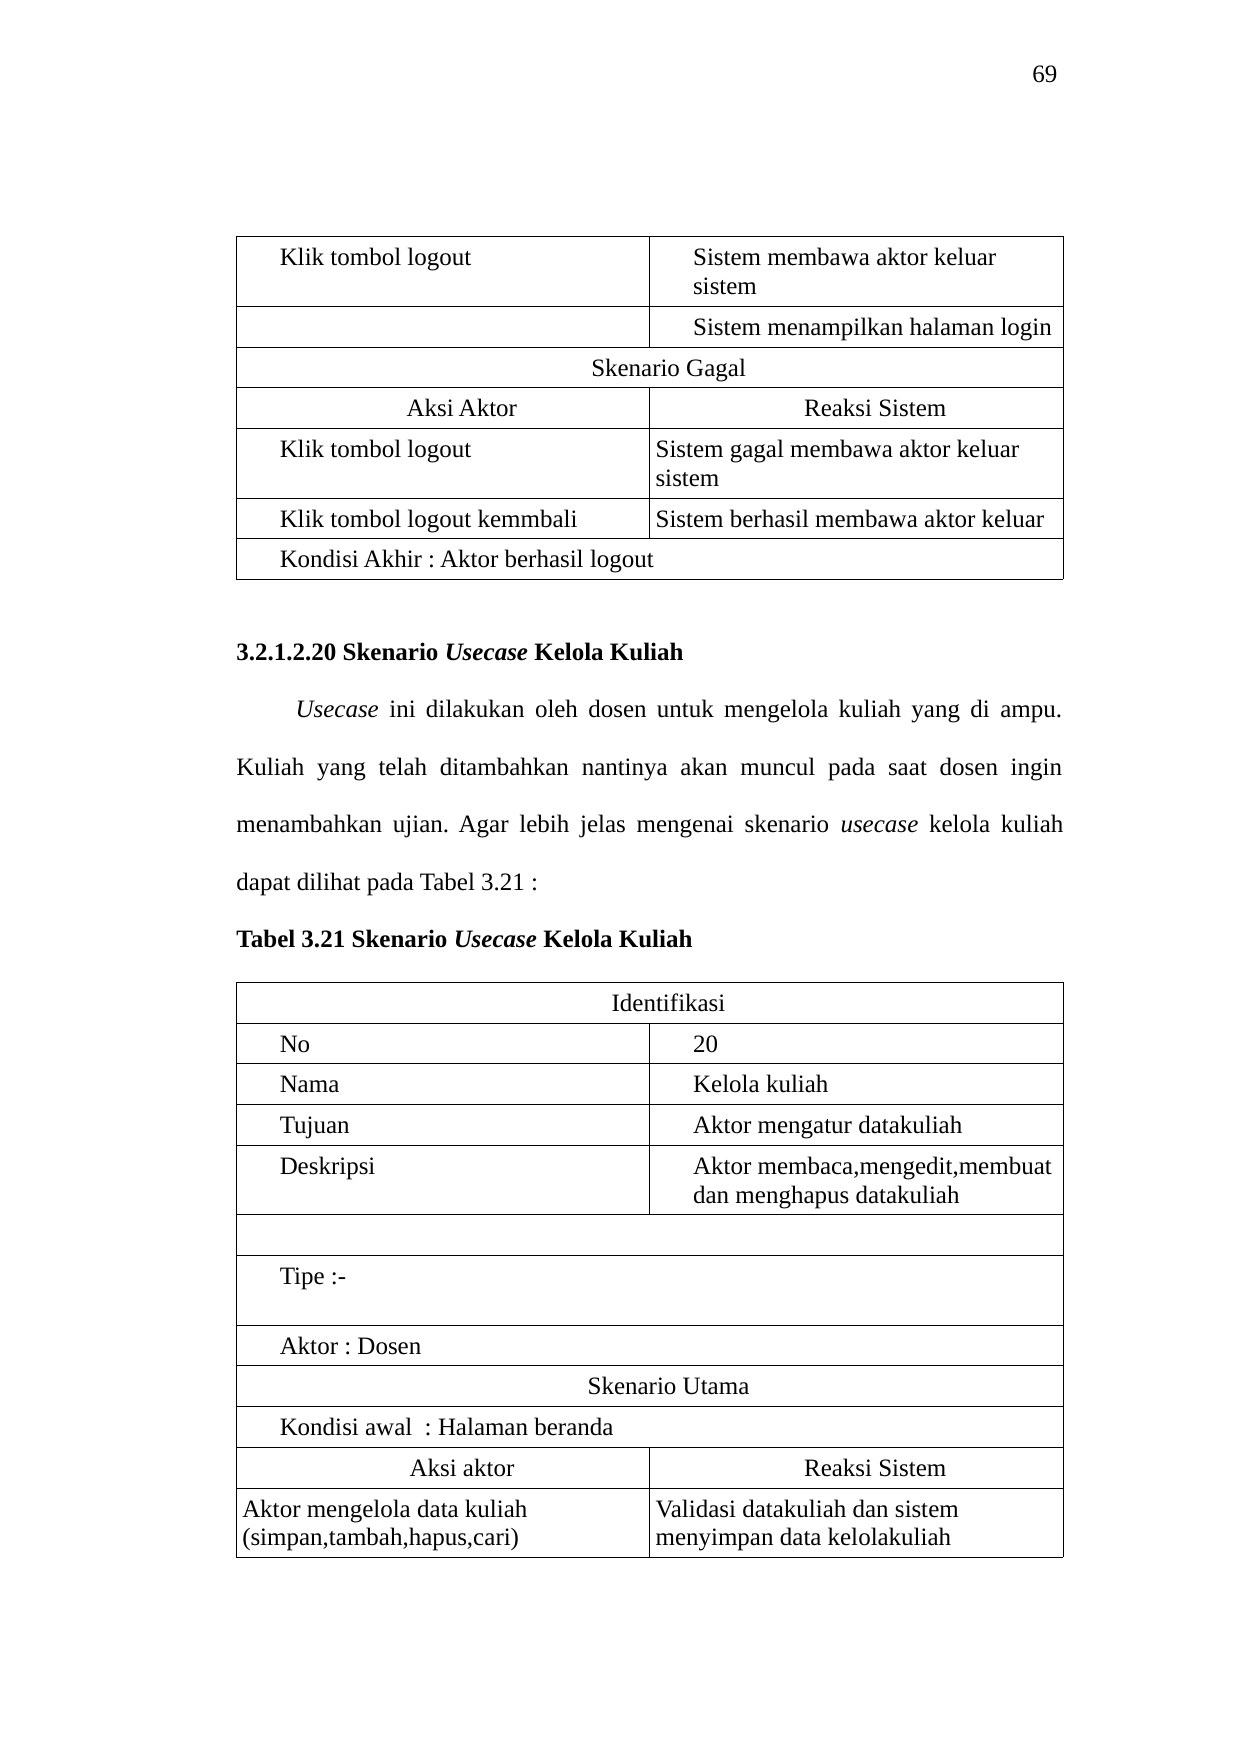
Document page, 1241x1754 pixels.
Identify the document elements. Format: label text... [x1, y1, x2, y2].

table_cell Deskripsi [237, 1146, 649, 1214]
table_cell Kelola kuliah [650, 1064, 1063, 1104]
table_cell Sistem gagal membawa aktor keluar sistem [650, 429, 1063, 497]
table_cell [237, 307, 649, 346]
table_cell Klik tombol logout [237, 237, 649, 306]
table_cell Nama [237, 1064, 649, 1104]
subtitle 3.2.1.2.20 Skenario Usecase Kelola Kuliah [236, 637, 1063, 666]
table_cell Aktor mengatur datakuliah [650, 1105, 1063, 1145]
table_cell Aktor : Dosen [237, 1326, 1063, 1365]
table_cell Kondisi Akhir : Aktor berhasil logout [237, 539, 1063, 579]
table_cell Aktor membaca,mengedit,membuat dan menghapus datakuliah [650, 1146, 1063, 1214]
table_cell Tujuan [237, 1105, 649, 1145]
text Tabel 3.21 Skenario Usecase Kelola Kuliah [236, 924, 1063, 953]
table_cell Reaksi Sistem [650, 1448, 1063, 1487]
table_cell 20 [650, 1024, 1063, 1063]
table_cell Reaksi Sistem [650, 388, 1063, 428]
table_cell Kondisi awal : Halaman beranda [237, 1407, 1063, 1447]
table_cell Klik tombol logout [237, 429, 649, 497]
table_cell Klik tombol logout kemmbali [237, 499, 649, 538]
table_header Identifikasi [237, 983, 1063, 1023]
table_cell Aksi aktor [237, 1448, 649, 1487]
table_cell Tipe :- [237, 1256, 1063, 1324]
table_cell Validasi datakuliah dan sistem menyimpan data kelolakuliah [650, 1489, 1063, 1557]
table_cell Aktor mengelola data kuliah (simpan,tambah,hapus,cari) [237, 1489, 649, 1557]
table_cell Sistem membawa aktor keluar sistem [650, 237, 1063, 306]
table_cell No [237, 1024, 649, 1063]
table_cell Aksi Aktor [237, 388, 649, 428]
text Usecase ini dilakukan oleh dosen untuk mengelola kuliah yang di ampu. Kuliah yang telah ditambahkan nantinya akan muncul pada saat dosen ingin menambahkan ujian. Agar lebih jelas mengenai skenario usecase kelola kuliah dapat dilihat pada Tabel 3.21 : [236, 694, 1063, 896]
table_cell Skenario Utama [237, 1366, 1063, 1406]
table_cell Sistem berhasil membawa aktor keluar [650, 499, 1063, 538]
table_cell [237, 1215, 1063, 1255]
table_cell Skenario Gagal [237, 348, 1063, 387]
table_cell Sistem menampilkan halaman login [650, 307, 1063, 346]
